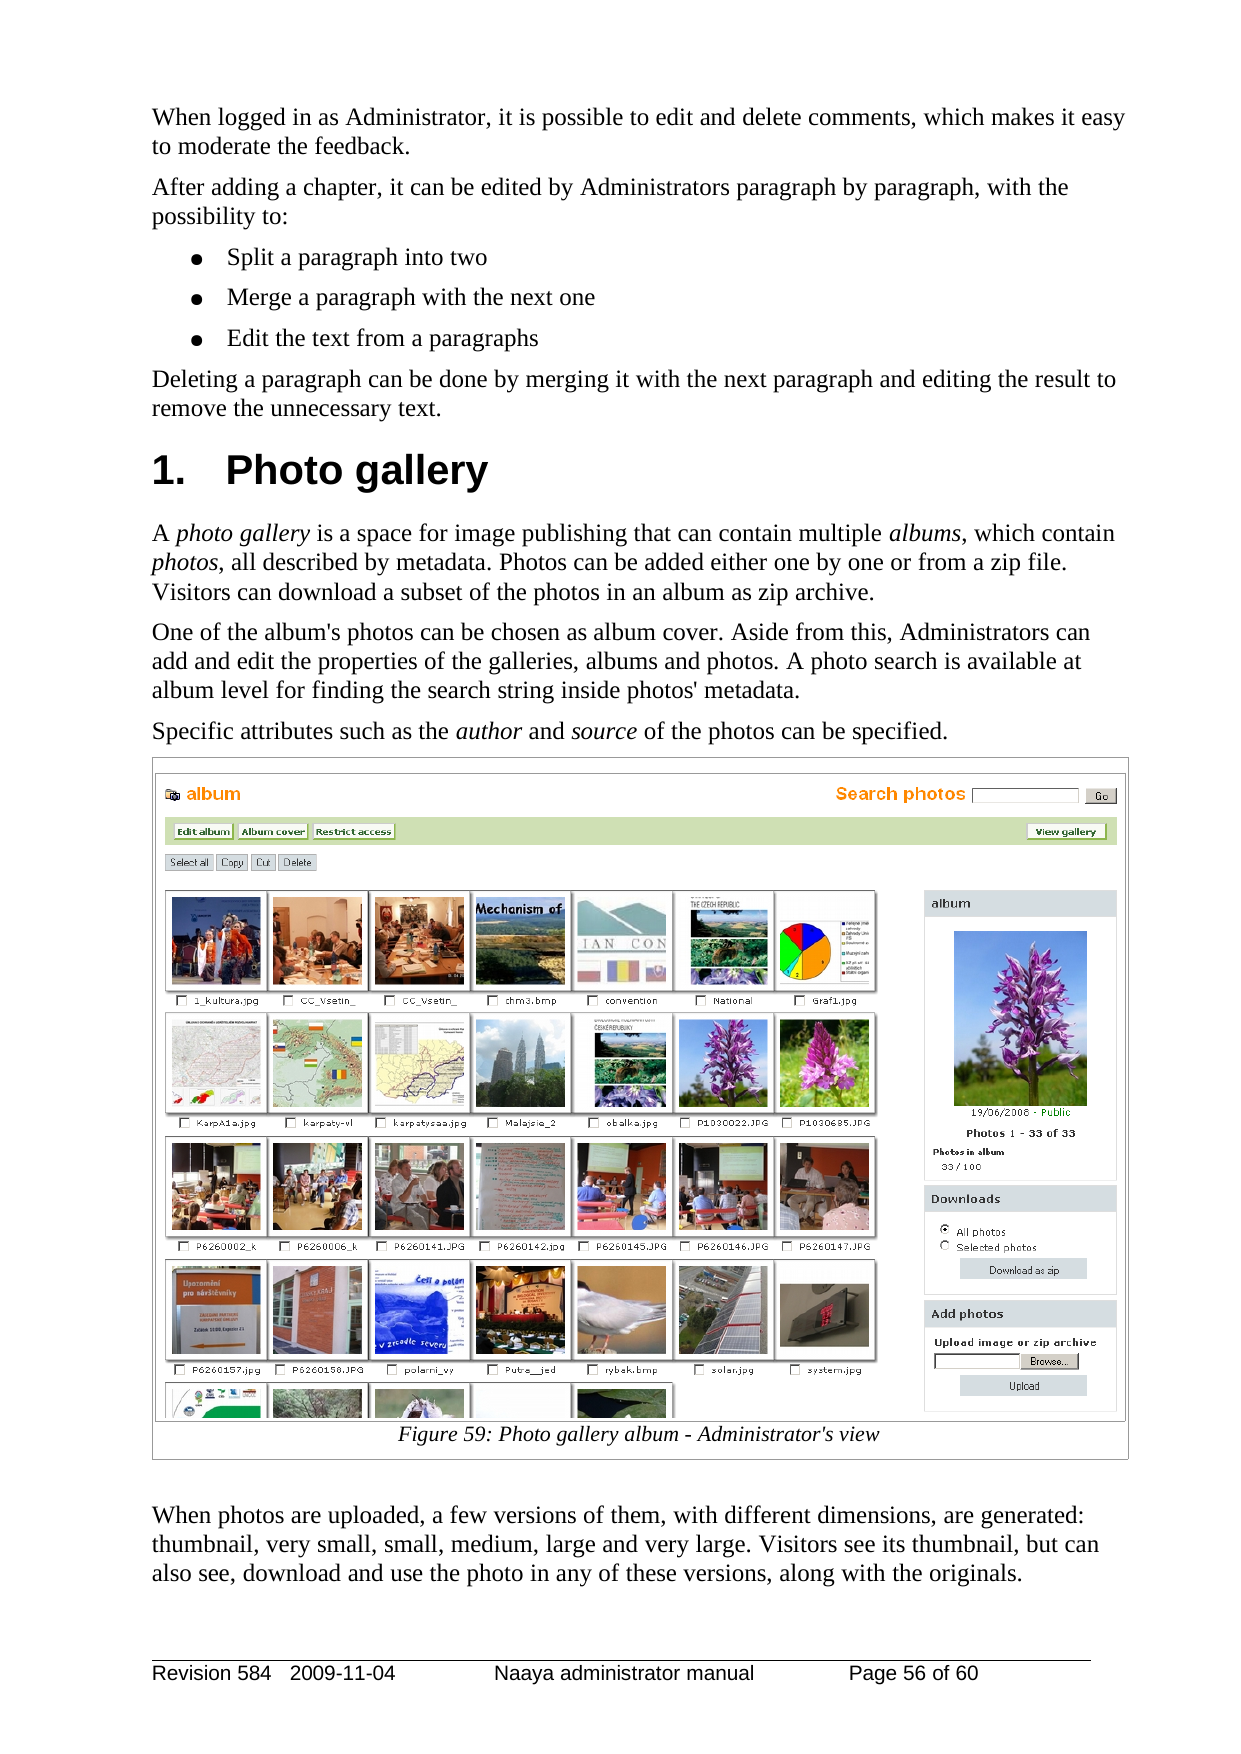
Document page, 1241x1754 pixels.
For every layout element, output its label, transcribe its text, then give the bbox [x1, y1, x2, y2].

text [156, 774, 1125, 1421]
text When photos are uploaded, a few versions of them, with different dimensions, are generated: thumbnail, very small, small, medium, large and very large. Visitors see its thumbnail, but can also see, download and use the photo in any of these versions, along with the originals. [152, 1500, 1128, 1587]
list Merge a paragraph with the next one [189, 282, 1128, 311]
list Split a paragraph into two [189, 241, 1128, 270]
text One of the album's photos can be chosen as album cover. Aside from this, Administrators can add and edit the properties of the galleries, albums and photos. A photo search is available at album level for finding the search string inside photos' metadata. [152, 617, 1128, 704]
text After adding a chapter, it can be edited by Administrators paragraph by paragraph, with the possibility to: [152, 171, 1128, 229]
picture [158, 775, 1123, 1418]
text A photo gallery is a space for image publishing that can contain multiple albums, which contain photos, all described by metadata. Photos can be added either one by one or from a zip file. Visitors can download a subset of the photos in an album as zip archive. [152, 518, 1128, 605]
text Deleting a paragraph can be done by merging it with the next paragraph and editing the result to remove the unnecessary text. [152, 364, 1128, 422]
text When logged in as Administrator, it is possible to edit and delete comments, which makes it easy to moderate the feedback. [152, 102, 1128, 160]
list Edit the text from a paragraphs [189, 323, 1128, 352]
text Specific attributes such as the author and source of the photos can be specified. [152, 716, 1128, 745]
text Figure 59: Photo gallery album - Administrator's view [155, 1422, 1125, 1446]
subtitle Photo gallery [151, 446, 1128, 493]
